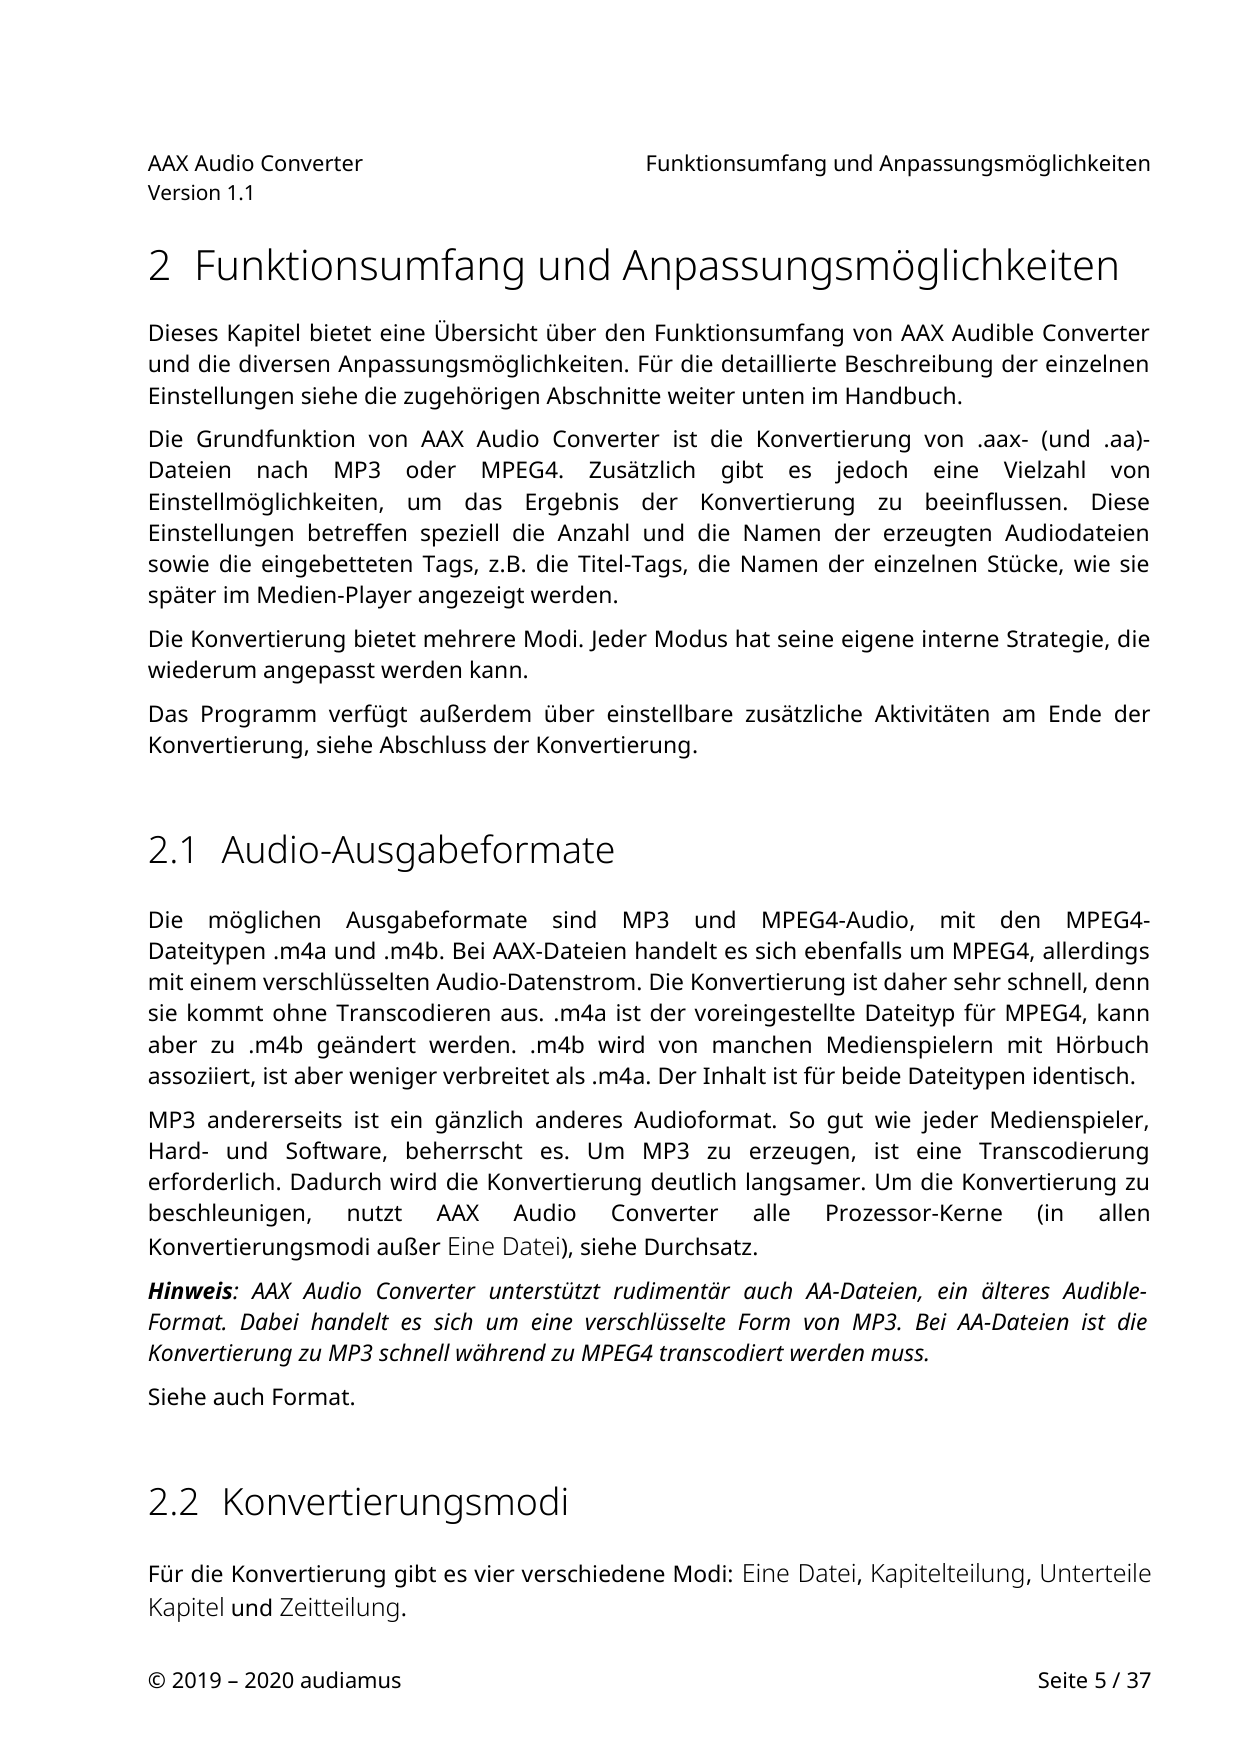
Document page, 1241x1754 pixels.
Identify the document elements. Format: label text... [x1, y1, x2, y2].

text Dieses Kapitel bietet eine Übersicht über den Funktionsumfang von AAX Audible Converter und die diversen Anpassungsmöglichkeiten. Für die detaillierte Beschreibung der einzelnen Einstellungen siehe die zugehörigen Abschnitte weiter unten im Handbuch. [148, 317, 1152, 411]
text Für die Konvertierung gibt es vier verschiedene Modi: Eine Datei, Kapitelteilung, Unterteile Kapitel und Zeitteilung. [148, 1555, 1152, 1623]
text Siehe auch Format. [148, 1381, 1152, 1412]
subtitle Konvertierungsmodi [148, 1475, 1152, 1526]
subtitle Funktionsumfang und Anpassungsmöglichkeiten [148, 235, 1152, 292]
subtitle Audio-Ausgabeformate [148, 823, 1152, 874]
text Die möglichen Ausgabeformate sind MP3 und MPEG4-Audio, mit den MPEG4-Dateitypen .m4a und .m4b. Bei AAX-Dateien handelt es sich ebenfalls um MPEG4, allerdings mit einem verschlüsselten Audio-Datenstrom. Die Konvertierung ist daher sehr schnell, denn sie kommt ohne Transcodieren aus. .m4a ist der voreingestellte Dateityp für MPEG4, kann aber zu .m4b geändert werden. .m4b wird von manchen Medienspielern mit Hörbuch assoziiert, ist aber weniger verbreitet als .m4a. Der Inhalt ist für beide Dateitypen identisch. [148, 904, 1152, 1091]
text MP3 andererseits ist ein gänzlich anderes Audioformat. So gut wie jeder Medienspieler, Hard- und Software, beherrscht es. Um MP3 zu erzeugen, ist eine Transcodierung erforderlich. Dadurch wird die Konvertierung deutlich langsamer. Um die Konvertierung zu beschleunigen, nutzt AAX Audio Converter alle Prozessor-Kerne (in allen Konvertierungsmodi außer Eine Datei), siehe Durchsatz. [148, 1103, 1152, 1262]
text Hinweis: AAX Audio Converter unterstützt rudimentär auch AA-Dateien, ein älteres Audible-Format. Dabei handelt es sich um eine verschlüsselte Form von MP3. Bei AA-Dateien ist die Konvertierung zu MP3 schnell während zu MPEG4 transcodiert werden muss. [148, 1275, 1152, 1369]
text Das Programm verfügt außerdem über einstellbare zusätzliche Aktivitäten am Ende der Konvertierung, siehe Abschluss der Konvertierung. [148, 698, 1152, 761]
text Die Grundfunktion von AAX Audio Converter ist die Konvertierung von .aax- (und .aa)-Dateien nach MP3 oder MPEG4. Zusätzlich gibt es jedoch eine Vielzahl von Einstellmöglichkeiten, um das Ergebnis der Konvertierung zu beeinflussen. Diese Einstellungen betreffen speziell die Anzahl und die Namen der erzeugten Audiodateien sowie die eingebetteten Tags, z.B. die Titel-Tags, die Namen der einzelnen Stücke, wie sie später im Medien-Player angezeigt werden. [148, 423, 1152, 611]
text Die Konvertierung bietet mehrere Modi. Jeder Modus hat seine eigene interne Strategie, die wiederum angepasst werden kann. [148, 623, 1152, 686]
